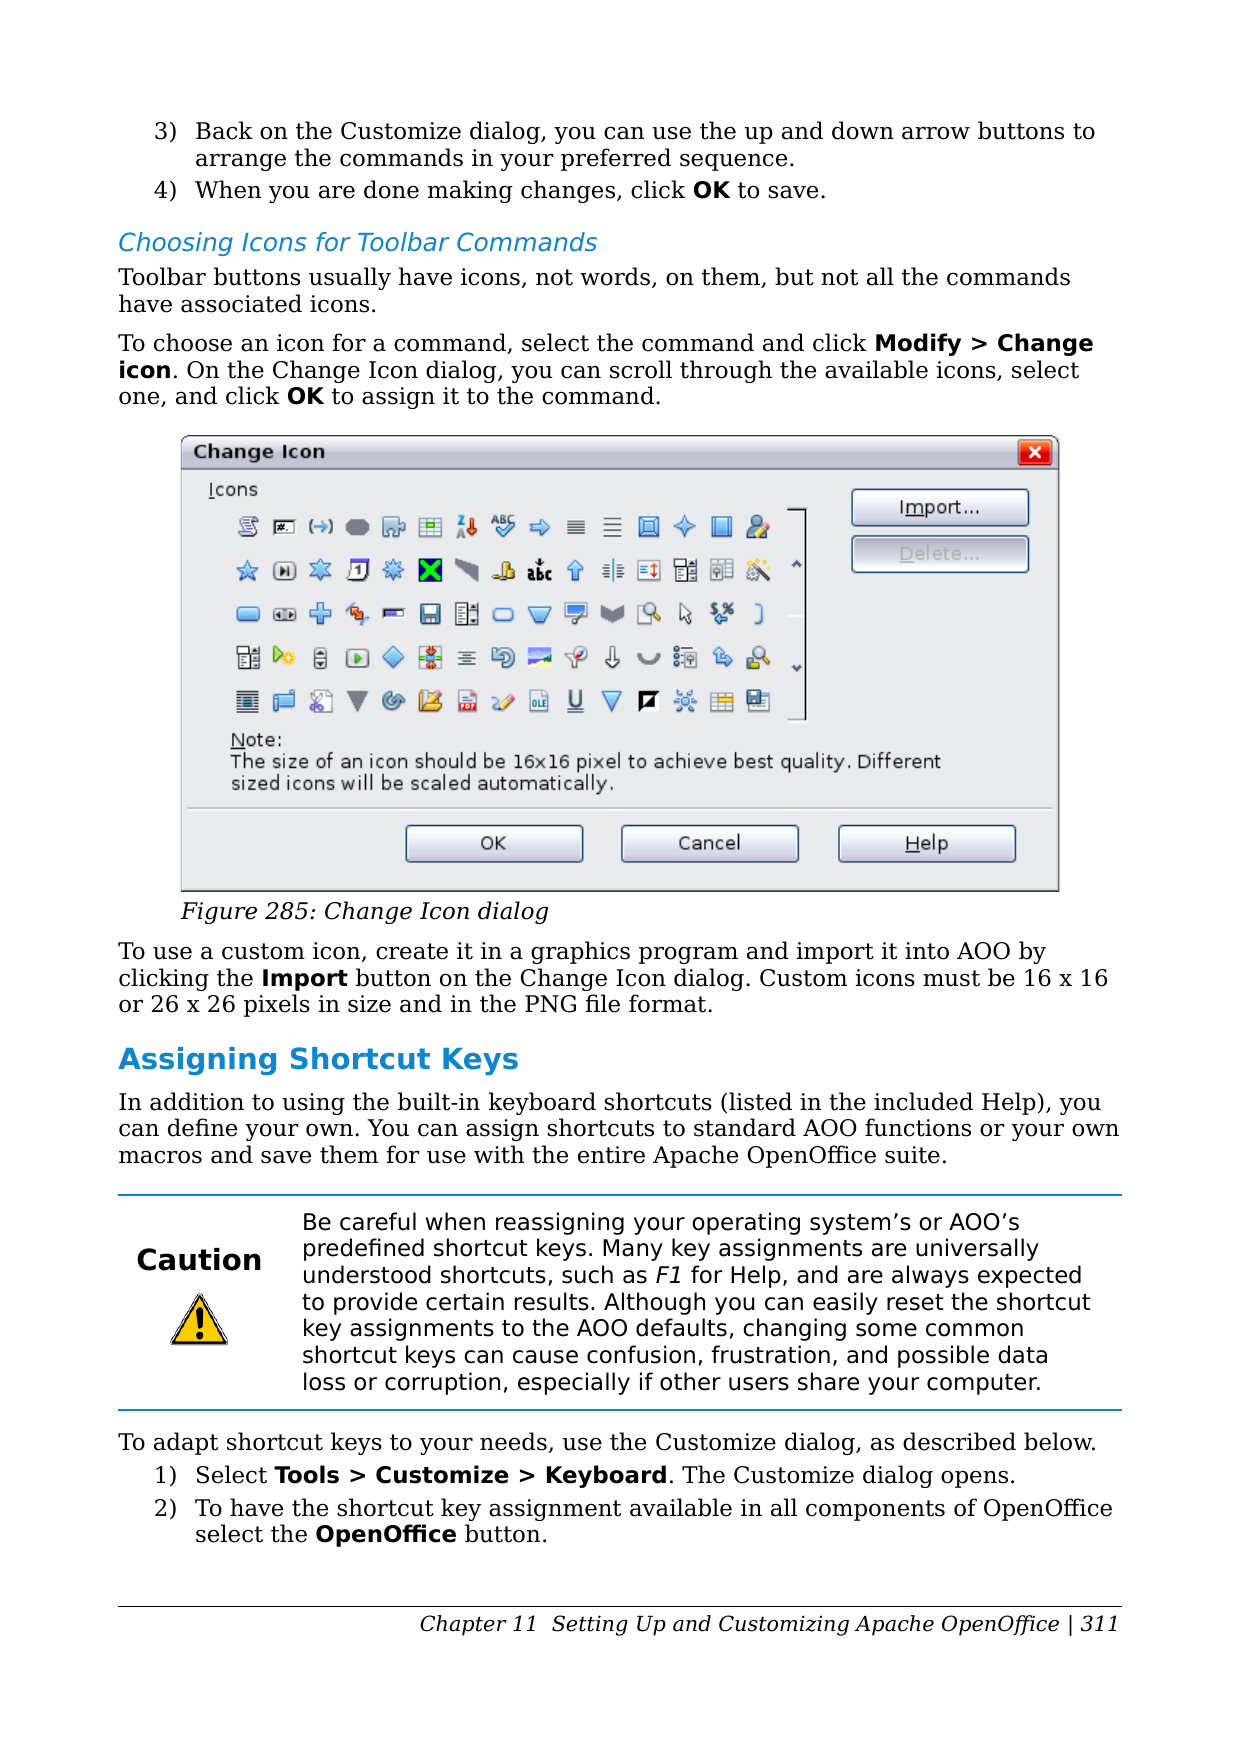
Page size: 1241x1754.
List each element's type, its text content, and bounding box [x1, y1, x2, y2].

table_header Caution [118, 1196, 280, 1408]
list When you are done making changes, click OK to save. [177, 178, 1122, 204]
list Select Tools > Customize > Keyboard. The Customize dialog opens. [177, 1462, 1122, 1489]
text In addition to using the built-in keyboard shortcuts (listed in the included Help), you can define your own. You can assign shortcuts to standard AOO functions or your own macros and save them for use with the entire Apache OpenOffice suite. [118, 1089, 1122, 1169]
text To choose an icon for a command, select the command and click Modify > Change icon. On the Change Icon dialog, you can scroll through the available icons, select one, and click OK to assign it to the command. [118, 330, 1122, 410]
text Toolbar buttons usually have icons, not words, on them, but not all the commands have associated icons. [118, 264, 1122, 318]
picture [167, 1289, 232, 1349]
list Back on the Customize dialog, you can use the up and down arrow buttons to arrange the commands in your preferred sequence. [177, 118, 1122, 171]
list To have the shortcut key assignment available in all components of OpenOffice select the OpenOffice button. [177, 1495, 1122, 1548]
picture [180, 435, 1060, 892]
subtitle Choosing Icons for Toolbar Commands [118, 229, 1122, 258]
table_header Be careful when reassigning your operating system’s or AOO’s predefined shortcut keys. Many key assignments are universally understood shortcuts, such as F1 for Help, and are always expected to provide certain results. Although you can easily reset the shortcut key assignments to the AOO defaults, changing some common shortcut keys can cause confusion, frustration, and possible data loss or corruption, especially if other users share your computer. [280, 1196, 1122, 1408]
text To use a custom icon, create it in a graphics program and import it into AOO by clicking the Import button on the Change Icon dialog. Custom icons must be 16 x 16 or 26 x 26 pixels in size and in the PNG file format. [118, 938, 1122, 1018]
list To adapt shortcut keys to your needs, use the Customize dialog, as described below. [118, 1429, 1122, 1456]
text Figure 285: Change Icon dialog [181, 898, 1059, 925]
subtitle Assigning Shortcut Keys [118, 1042, 1122, 1076]
